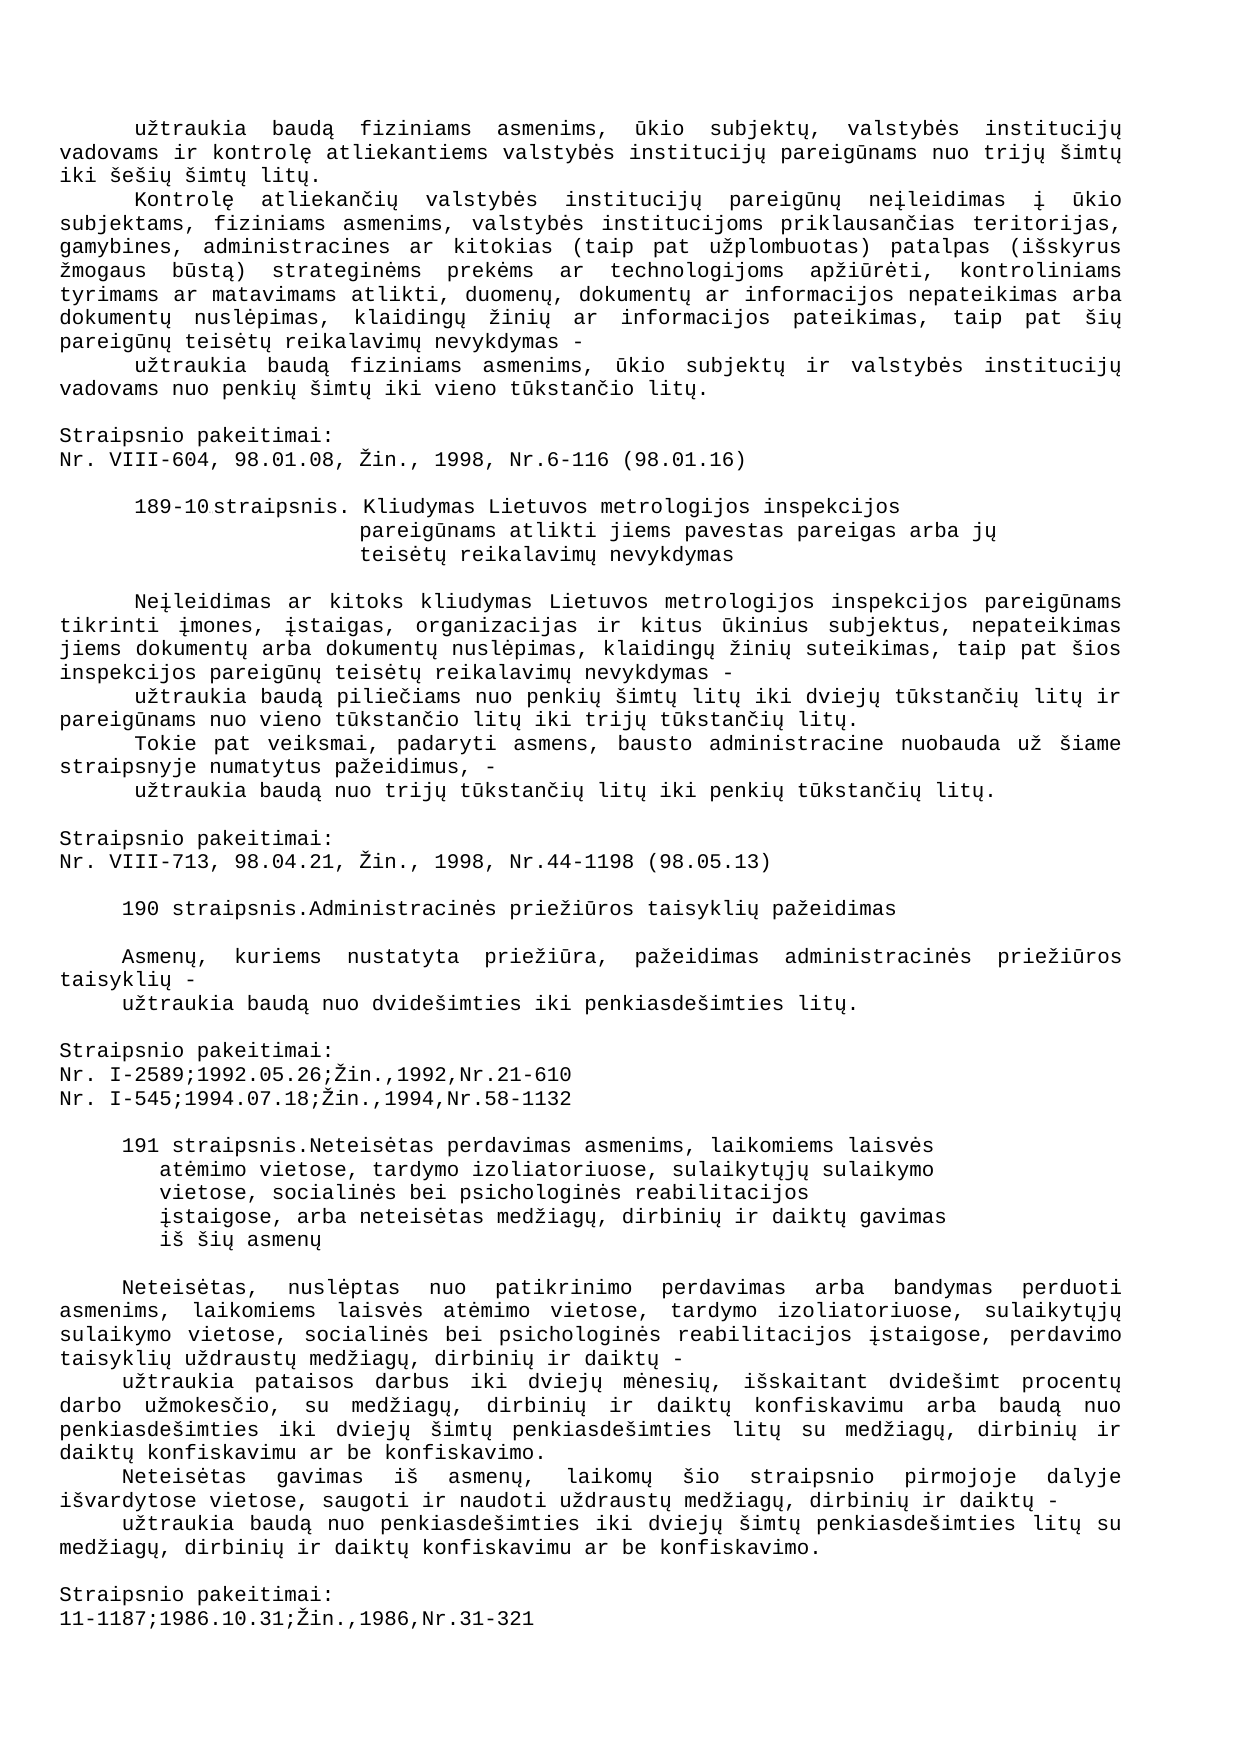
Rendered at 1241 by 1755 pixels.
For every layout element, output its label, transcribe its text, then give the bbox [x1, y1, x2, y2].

text Straipsnio pakeitimai: [59, 1040, 1122, 1064]
text Nr. VIII-713, 98.04.21, Žin., 1998, Nr.44-1198 (98.05.13) [59, 851, 1122, 875]
text 190 straipsnis.Administracinės priežiūros taisyklių pažeidimas [59, 898, 1122, 922]
text atėmimo vietose, tardymo izoliatoriuose, sulaikytųjų sulaikymo [59, 1158, 1122, 1182]
text užtraukia baudą fiziniams asmenims, ūkio subjektų ir valstybės institucijų vadovams nuo penkių šimtų iki vieno tūkstančio litų. [59, 354, 1122, 402]
text užtraukia baudą fiziniams asmenims, ūkio subjektų, valstybės institucijų vadovams ir kontrolę atliekantiems valstybės institucijų pareigūnams nuo trijų šimtų iki šešių šimtų litų. [59, 118, 1122, 189]
text 191 straipsnis.Neteisėtas perdavimas asmenims, laikomiems laisvės [59, 1135, 1122, 1158]
text 11-1187;1986.10.31;Žin.,1986,Nr.31-321 [59, 1608, 1122, 1631]
text Neteisėtas gavimas iš asmenų, laikomų šio straipsnio pirmojoje dalyje išvardytose vietose, saugoti ir naudoti uždraustų medžiagų, dirbinių ir daiktų - [59, 1466, 1122, 1513]
text Straipsnio pakeitimai: [59, 426, 1122, 449]
text Neįleidimas ar kitoks kliudymas Lietuvos metrologijos inspekcijos pareigūnams tikrinti įmones, įstaigas, organizacijas ir kitus ūkinius subjektus, nepateikimas jiems dokumentų arba dokumentų nuslėpimas, klaidingų žinių suteikimas, taip pat šios inspekcijos pareigūnų teisėtų reikalavimų nevykdymas - [59, 591, 1122, 686]
text iš šių asmenų [59, 1229, 1122, 1253]
text pareigūnams atlikti jiems pavestas pareigas arba jų [59, 520, 1122, 544]
text Neteisėtas, nuslėptas nuo patikrinimo perdavimas arba bandymas perduoti asmenims, laikomiems laisvės atėmimo vietose, tardymo izoliatoriuose, sulaikytųjų sulaikymo vietose, socialinės bei psichologinės reabilitacijos įstaigose, perdavimo taisyklių uždraustų medžiagų, dirbinių ir daiktų - [59, 1277, 1122, 1371]
text Straipsnio pakeitimai: [59, 1584, 1122, 1608]
text užtraukia baudą nuo trijų tūkstančių litų iki penkių tūkstančių litų. [59, 780, 1122, 804]
text užtraukia baudą nuo dvidešimties iki penkiasdešimties litų. [59, 993, 1122, 1017]
text Kontrolę atliekančių valstybės institucijų pareigūnų neįleidimas į ūkio subjektams, fiziniams asmenims, valstybės institucijoms priklausančias teritorijas, gamybines, administracines ar kitokias (taip pat užplombuotas) patalpas (išskyrus žmogaus būstą) strateginėms prekėms ar technologijoms apžiūrėti, kontroliniams tyrimams ar matavimams atlikti, duomenų, dokumentų ar informacijos nepateikimas arba dokumentų nuslėpimas, klaidingų žinių ar informacijos pateikimas, taip pat šių pareigūnų teisėtų reikalavimų nevykdymas - [59, 189, 1122, 354]
text užtraukia baudą nuo penkiasdešimties iki dviejų šimtų penkiasdešimties litų su medžiagų, dirbinių ir daiktų konfiskavimu ar be konfiskavimo. [59, 1513, 1122, 1561]
text Nr. I-545;1994.07.18;Žin.,1994,Nr.58-1132 [59, 1088, 1122, 1111]
text Nr. I-2589;1992.05.26;Žin.,1992,Nr.21-610 [59, 1064, 1122, 1088]
text užtraukia baudą piliečiams nuo penkių šimtų litų iki dviejų tūkstančių litų ir pareigūnams nuo vieno tūkstančio litų iki trijų tūkstančių litų. [59, 686, 1122, 733]
text užtraukia pataisos darbus iki dviejų mėnesių, išskaitant dvidešimt procentų darbo užmokesčio, su medžiagų, dirbinių ir daiktų konfiskavimu arba baudą nuo penkiasdešimties iki dviejų šimtų penkiasdešimties litų su medžiagų, dirbinių ir daiktų konfiskavimu ar be konfiskavimo. [59, 1371, 1122, 1466]
text Tokie pat veiksmai, padaryti asmens, bausto administracine nuobauda už šiame straipsnyje numatytus pažeidimus, - [59, 733, 1122, 780]
text Asmenų, kuriems nustatyta priežiūra, pažeidimas administracinės priežiūros taisyklių - [59, 946, 1122, 993]
text teisėtų reikalavimų nevykdymas [59, 544, 1122, 567]
text Nr. VIII-604, 98.01.08, Žin., 1998, Nr.6-116 (98.01.16) [59, 449, 1122, 473]
text Straipsnio pakeitimai: [59, 827, 1122, 851]
text vietose, socialinės bei psichologinės reabilitacijos [59, 1182, 1122, 1206]
text įstaigose, arba neteisėtas medžiagų, dirbinių ir daiktų gavimas [59, 1206, 1122, 1229]
text 189-100 )straipsnis. Kliudymas Lietuvos metrologijos inspekcijos [59, 496, 1122, 520]
